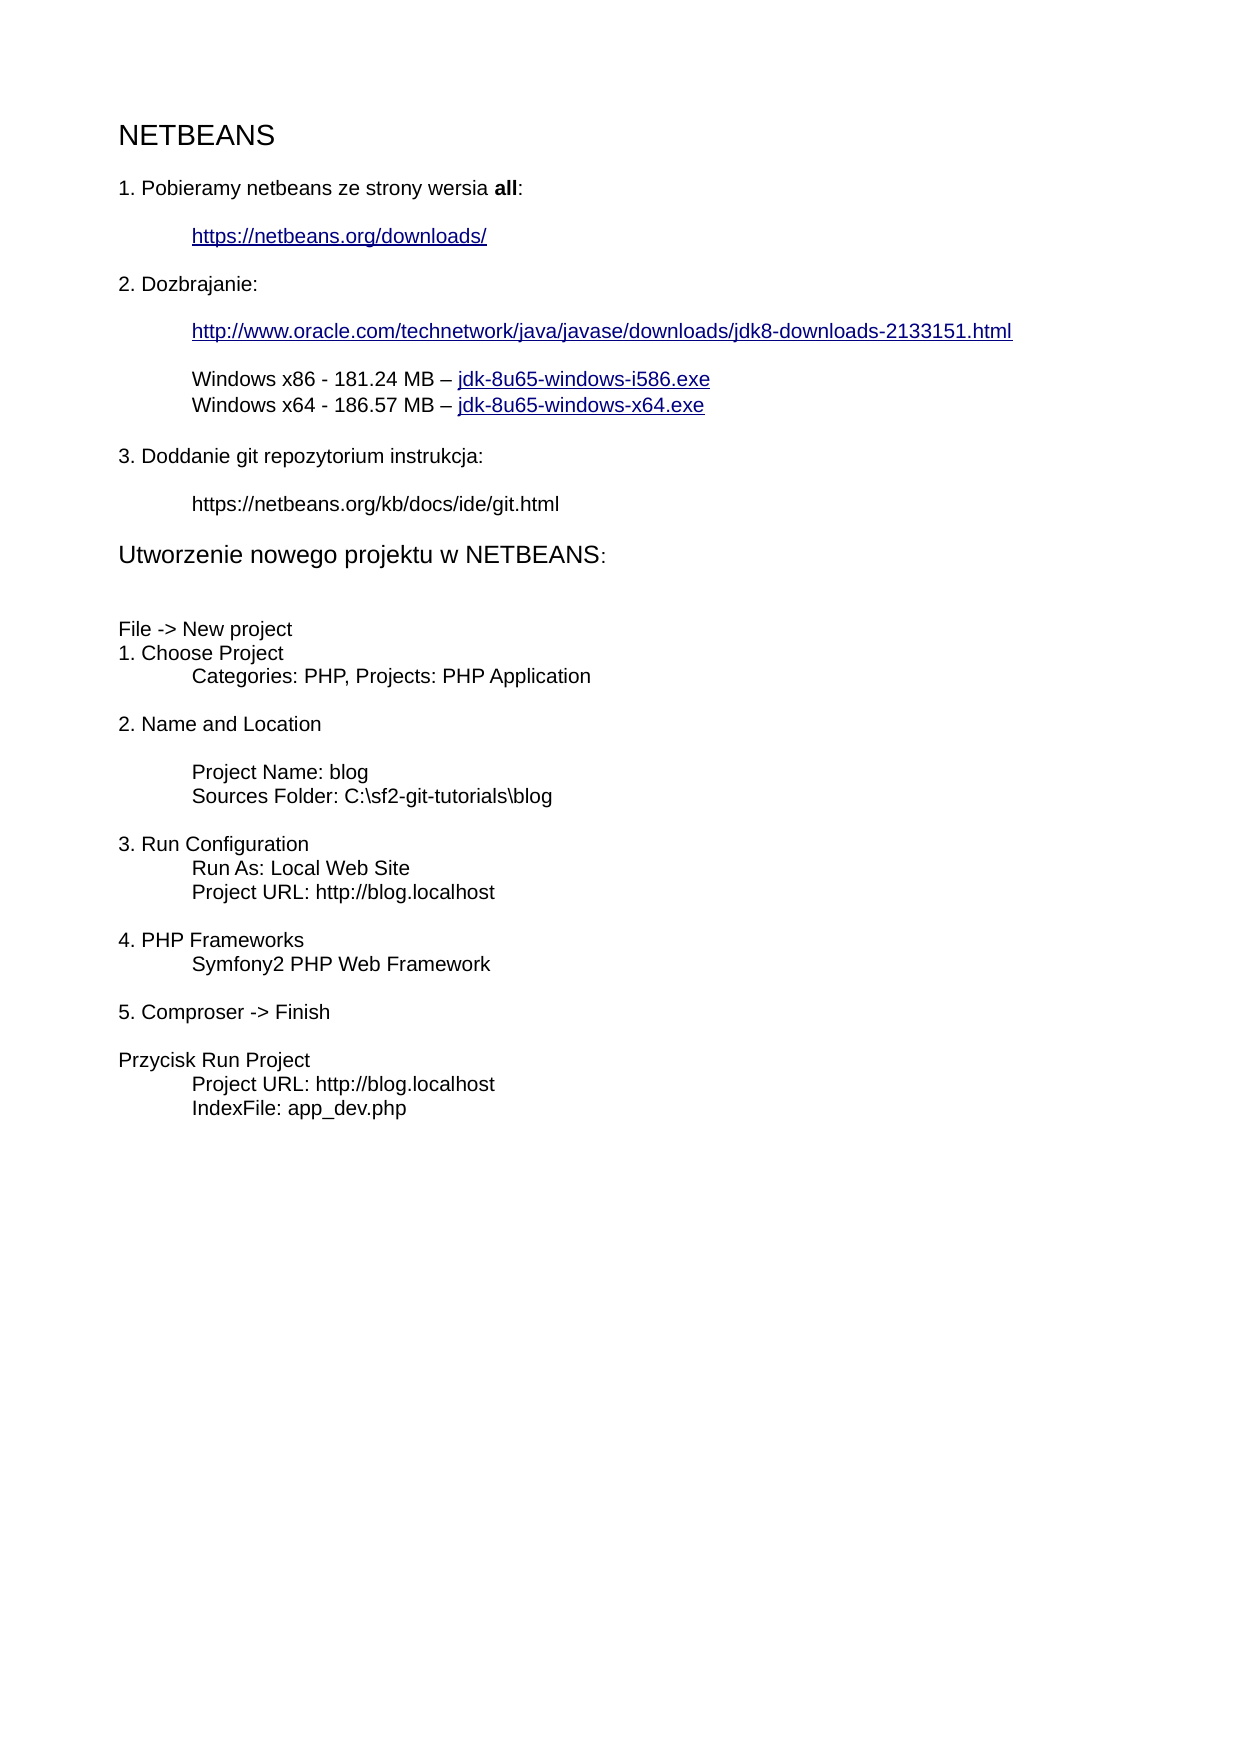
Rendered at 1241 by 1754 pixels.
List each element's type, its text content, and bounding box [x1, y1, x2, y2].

text 1. Choose Project [118, 640, 1122, 664]
text Utworzenie nowego projektu w NETBEANS: [118, 540, 1122, 568]
text File -> New project [118, 616, 1122, 640]
text 3. Run Configuration [118, 832, 1122, 856]
text Project Name: blog [118, 760, 1122, 784]
text 5. Comproser -> Finish [118, 1000, 1122, 1024]
text 2. Name and Location [118, 712, 1122, 736]
text Categories: PHP, Projects: PHP Application [118, 664, 1122, 688]
text Windows x64 - 186.57 MB – jdk-8u65-windows-x64.exe [118, 393, 1122, 417]
text NETBEANS [118, 118, 1122, 152]
text Run As: Local Web Site [118, 856, 1122, 880]
text http://www.oracle.com/technetwork/java/javase/downloads/jdk8-downloads-2133151.html [118, 319, 1122, 343]
text IndexFile: app_dev.php [118, 1096, 1122, 1119]
text Sources Folder: C:\sf2-git-tutorials\blog [118, 784, 1122, 808]
text Przycisk Run Project [118, 1048, 1122, 1072]
text 3. Doddanie git repozytorium instrukcja: [118, 444, 1122, 468]
text https://netbeans.org/downloads/ [118, 223, 1122, 247]
text https://netbeans.org/kb/docs/ide/git.html [118, 492, 1122, 516]
text 4. PHP Frameworks [118, 928, 1122, 952]
text Windows x86 - 181.24 MB – jdk-8u65-windows-i586.exe [118, 367, 1122, 391]
text Project URL: http://blog.localhost [118, 1072, 1122, 1096]
text 1. Pobieramy netbeans ze strony wersia all: [118, 176, 1122, 199]
text Project URL: http://blog.localhost [118, 880, 1122, 904]
text Symfony2 PHP Web Framework [118, 952, 1122, 976]
text 2. Dozbrajanie: [118, 271, 1122, 295]
